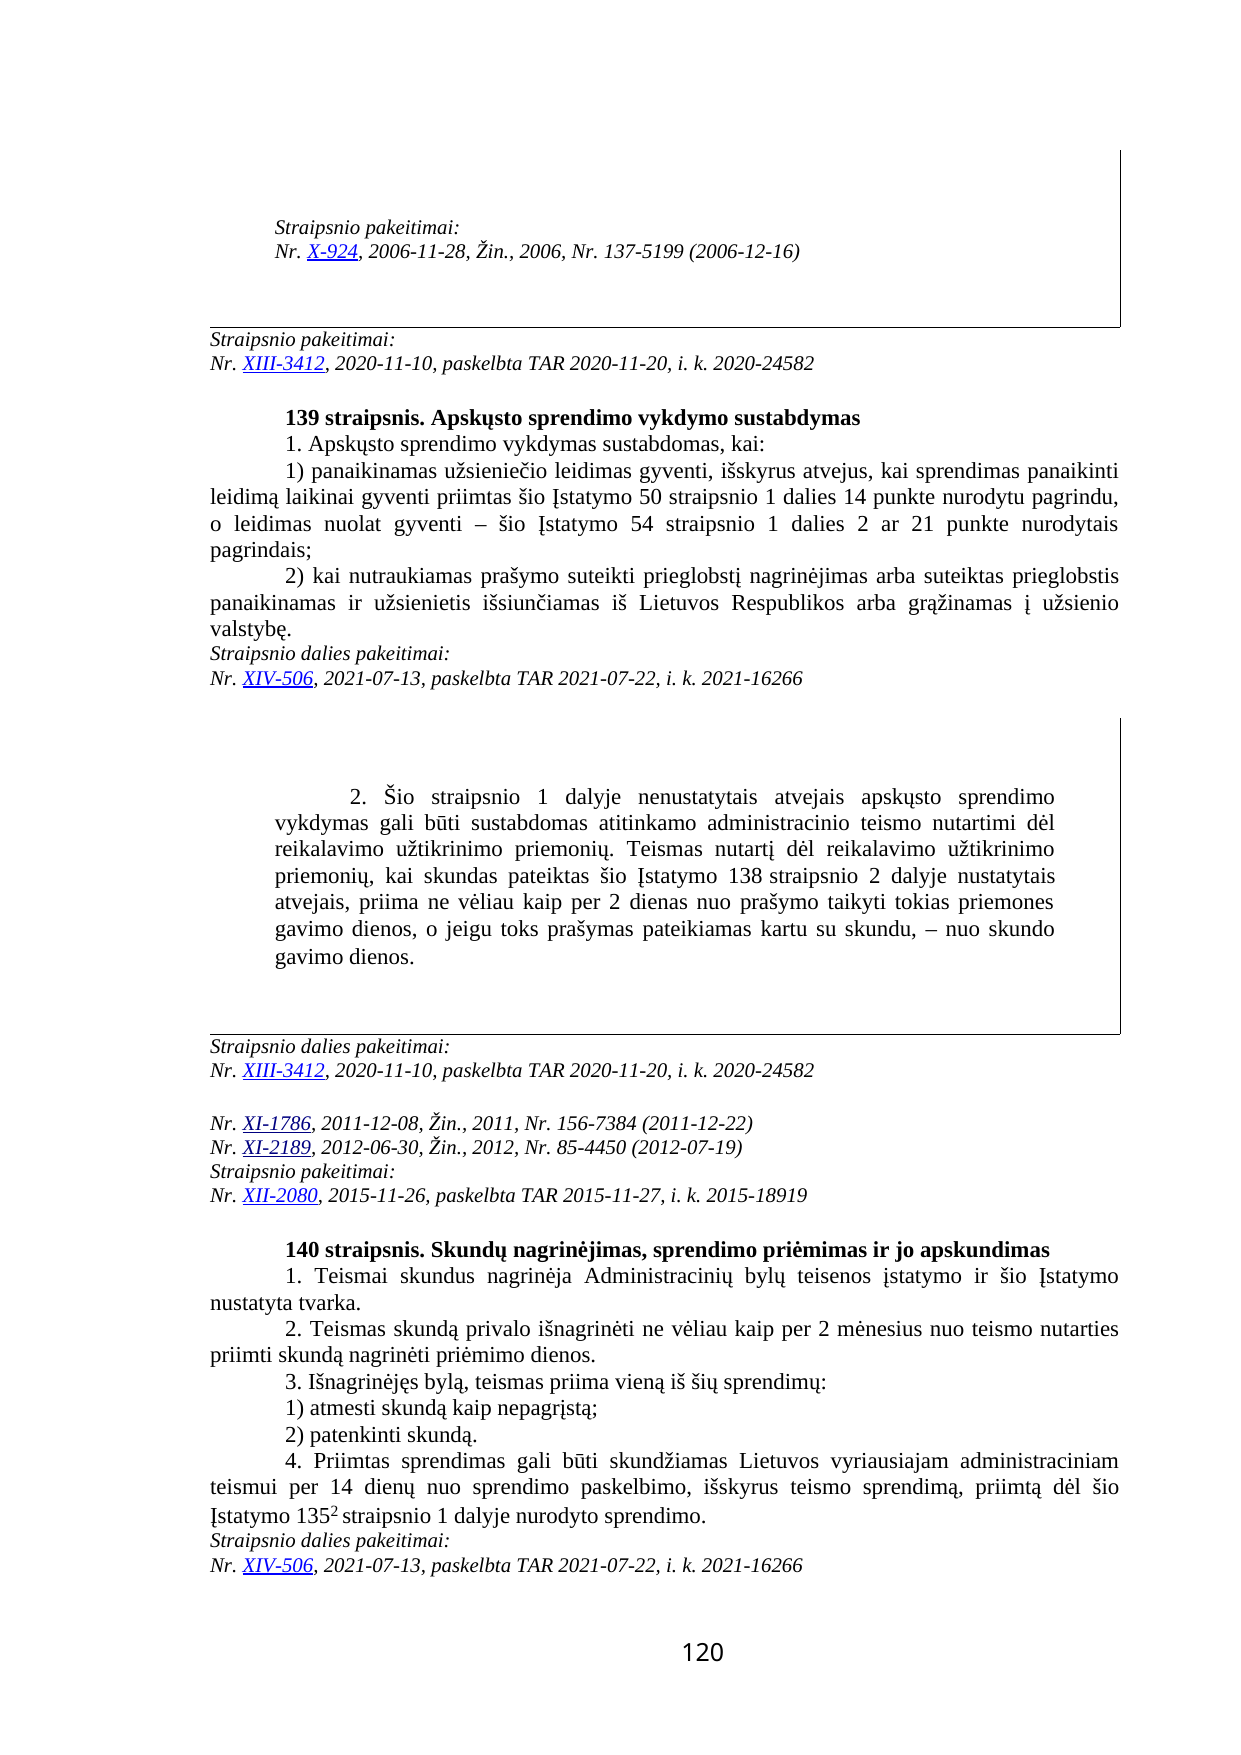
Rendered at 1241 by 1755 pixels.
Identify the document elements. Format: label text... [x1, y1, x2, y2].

text Straipsnio pakeitimai: [210, 150, 1120, 239]
text Nr. XIII-3412, 2020-11-10, paskelbta TAR 2020-11-20, i. k. 2020-24582 [210, 1058, 1120, 1082]
text Nr. X-924, 2006-11-28, Žin., 2006, Nr. 137-5199 (2006-12-16) [210, 239, 1120, 327]
text 1. Teismai skundus nagrinėja Administracinių bylų teisenos įstatymo ir šio Įstatymo nustatyta tvarka. [210, 1262, 1120, 1315]
text Nr. XIII-3412, 2020-11-10, paskelbta TAR 2020-11-20, i. k. 2020-24582 [210, 351, 1120, 375]
text 1. Apskųsto sprendimo vykdymas sustabdomas, kai: [210, 431, 1120, 457]
text 139 straipsnis. Apskųsto sprendimo vykdymo sustabdymas [210, 404, 1120, 431]
text 2. Šio straipsnio 1 dalyje nenustatytais atvejais apskųsto sprendimo vykdymas gali būti sustabdomas atitinkamo administracinio teismo nutartimi dėl reikalavimo užtikrinimo priemonių. Teismas nutartį dėl reikalavimo užtikrinimo priemonių, kai skundas pateiktas šio Įstatymo 138 straipsnio 2 dalyje nustatytais atvejais, priima ne vėliau kaip per 2 dienas nuo prašymo taikyti tokias priemones gavimo dienos, o jeigu toks prašymas pateikiamas kartu su skundu, – nuo skundo gavimo dienos. [210, 718, 1120, 1034]
text 3. Išnagrinėjęs bylą, teismas priima vieną iš šių sprendimų: [210, 1368, 1120, 1394]
text Nr. XI-1786, 2011-12-08, Žin., 2011, Nr. 156-7384 (2011-12-22) [210, 1111, 1120, 1135]
text 2. Teismas skundą privalo išnagrinėti ne vėliau kaip per 2 mėnesius nuo teismo nutarties priimti skundą nagrinėti priėmimo dienos. [210, 1315, 1120, 1368]
text Nr. XIV-506, 2021-07-13, paskelbta TAR 2021-07-22, i. k. 2021-16266 [210, 665, 1120, 689]
text Straipsnio dalies pakeitimai: [210, 641, 1120, 665]
text 1) atmesti skundą kaip nepagrįstą; [210, 1394, 1120, 1421]
text Straipsnio pakeitimai: [210, 1159, 1120, 1183]
text Straipsnio pakeitimai: [210, 327, 1120, 351]
text 1) panaikinamas užsieniečio leidimas gyventi, išskyrus atvejus, kai sprendimas panaikinti leidimą laikinai gyventi priimtas šio Įstatymo 50 straipsnio 1 dalies 14 punkte nurodytu pagrindu, o leidimas nuolat gyventi – šio Įstatymo 54 straipsnio 1 dalies 2 ar 21 punkte nurodytais pagrindais; [210, 457, 1120, 562]
text Nr. XIV-506, 2021-07-13, paskelbta TAR 2021-07-22, i. k. 2021-16266 [210, 1552, 1120, 1577]
text Straipsnio dalies pakeitimai: [210, 1528, 1120, 1552]
text 140 straipsnis. Skundų nagrinėjimas, sprendimo priėmimas ir jo apskundimas [210, 1236, 1120, 1262]
text 2) kai nutraukiamas prašymo suteikti prieglobstį nagrinėjimas arba suteiktas prieglobstis panaikinamas ir užsienietis išsiunčiamas iš Lietuvos Respublikos arba grąžinamas į užsienio valstybę. [210, 562, 1120, 641]
text Straipsnio dalies pakeitimai: [210, 1034, 1120, 1058]
text 4. Priimtas sprendimas gali būti skundžiamas Lietuvos vyriausiajam administraciniam teismui per 14 dienų nuo sprendimo paskelbimo, išskyrus teismo sprendimą, priimtą dėl šio Įstatymo 1352 straipsnio 1 dalyje nurodyto sprendimo. [210, 1447, 1120, 1528]
text 2) patenkinti skundą. [210, 1421, 1120, 1447]
text Nr. XI-2189, 2012-06-30, Žin., 2012, Nr. 85-4450 (2012-07-19) [210, 1135, 1120, 1159]
text Nr. XII-2080, 2015-11-26, paskelbta TAR 2015-11-27, i. k. 2015-18919 [210, 1183, 1120, 1207]
